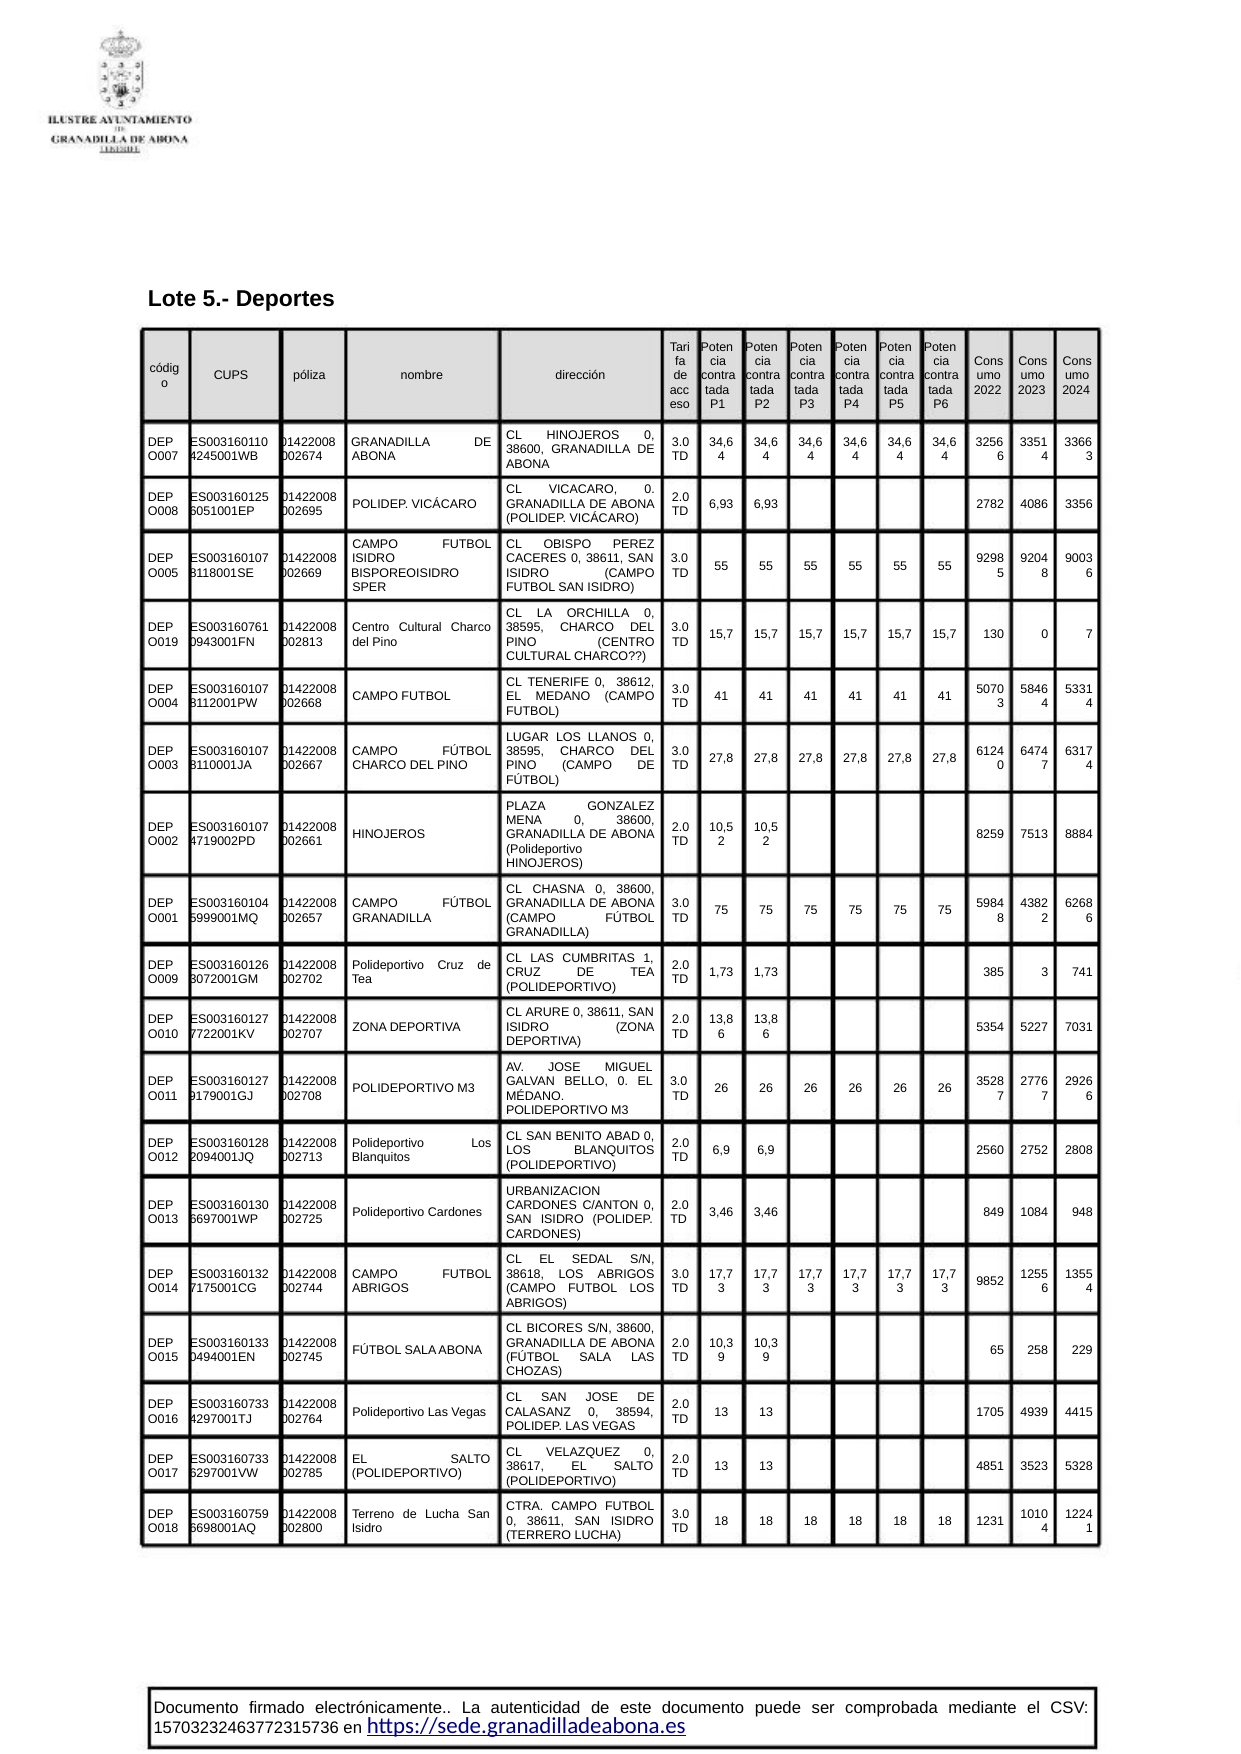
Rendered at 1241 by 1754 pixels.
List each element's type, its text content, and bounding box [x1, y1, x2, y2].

text 385 [983, 965, 1029, 979]
text TD [672, 1151, 714, 1165]
text DEP ES003160107 01422008 [148, 820, 362, 834]
text CARDONES C/ANTON 0, 2.0 [506, 1198, 714, 1212]
text 75 [848, 904, 887, 918]
text 5 [721, 559, 753, 573]
text 75 [938, 904, 977, 918]
text TD [679, 1521, 714, 1535]
text GRANADILLA [352, 911, 456, 925]
text POLIDEP. VICÁCARO [352, 497, 503, 511]
text CARDONES) [506, 1227, 714, 1241]
text 2.0 [672, 490, 714, 504]
text URBANIZACION [506, 1184, 625, 1198]
text 3 [1086, 450, 1118, 464]
text (Polideportivo [506, 842, 679, 856]
text CL ARURE 0, 38611, SAN [506, 1006, 679, 1019]
text CHOZAS) [506, 1365, 713, 1379]
text DEP ES003160130 01422008 [148, 1198, 362, 1212]
text CL SAN JOSE DE [506, 1391, 679, 1404]
text CACERES 0, 38611, SAN 3.0 [506, 552, 714, 566]
text 15703232463772315736 en https://sede.granadilladeabona.es [153, 1718, 1113, 1737]
text 13 [714, 1405, 753, 1419]
text CL LAS CUMBRITAS 1, [506, 951, 679, 965]
text CULTURAL CHARCO??) [506, 649, 713, 663]
text 4 [807, 450, 839, 464]
text CAMPO FUTBOL [352, 689, 476, 703]
text TD [679, 504, 714, 518]
text 4 [896, 450, 928, 464]
text 38600, [616, 813, 679, 827]
text 3 [1041, 965, 1072, 979]
text 6,9 [712, 1143, 755, 1157]
text 8 [997, 911, 1029, 925]
text 6124 6474 6317 [976, 744, 1117, 758]
text GRANADILLA DE ABONA [506, 827, 679, 841]
text CHARCO DEL PINO [352, 758, 493, 772]
text LOS BLANQUITOS [506, 1143, 679, 1157]
text [794, 835, 803, 849]
text O015 0494001EN 002745 [148, 1350, 362, 1364]
text 55 [893, 559, 932, 573]
text 55 [803, 559, 842, 573]
text DE [474, 435, 516, 449]
text 26 [893, 1082, 932, 1096]
text 4 [1086, 697, 1118, 711]
text CUPS [213, 369, 273, 383]
text (POLIDEP. VICÁCARO) [506, 511, 679, 525]
text CTRA. CAMPO FUTBOL [506, 1500, 679, 1514]
text 6 [997, 450, 1029, 464]
text códig [149, 361, 204, 375]
text 4 [1086, 758, 1118, 772]
text 55 [759, 559, 798, 573]
text 38611, SAN ISIDRO [527, 1514, 679, 1528]
text CL LA ORCHILLA 0, [506, 606, 714, 620]
text de contra contra contra contra contra contra umo umo umo [673, 369, 1117, 383]
text del Pino [352, 635, 422, 649]
text 2 [762, 835, 794, 849]
text 741 [1072, 965, 1117, 979]
text DEP ES003160110 01422008 GRANADILLA [148, 435, 456, 449]
text Polideportivo Las Vegas CALASANZ 0, 38594, [362, 1405, 672, 1419]
text 0 [997, 758, 1041, 772]
text 3 [997, 697, 1041, 711]
text CL CHASNA 0, 38600, [506, 882, 679, 896]
text 6 [762, 1027, 794, 1041]
text DEP ES003160127 01422008 [148, 1074, 362, 1088]
text 9 [718, 1350, 749, 1364]
text 6 [718, 1027, 749, 1041]
text póliza [293, 369, 351, 383]
text 1 [1086, 1521, 1118, 1535]
text 6 [1041, 1281, 1073, 1295]
text ABONA [506, 457, 679, 471]
text 26 [714, 1082, 753, 1096]
text CL [506, 483, 547, 497]
text 18 [759, 1514, 798, 1528]
text 0, [574, 813, 609, 827]
text 41 [848, 689, 887, 703]
text TD [672, 450, 718, 464]
text 38617, [506, 1459, 571, 1473]
text 2.0 [672, 1452, 714, 1466]
text SPER [352, 580, 485, 594]
text FUTBOL CL OBISPO PEREZ [442, 537, 714, 551]
text FUTBOL 38618, LOS ABRIGOS 3.0 17,7 17,7 17,7 17,7 17,7 17,7 [442, 1267, 982, 1281]
text GALVAN BELLO, 0. EL 3.0 [506, 1074, 714, 1088]
text 18 [848, 1514, 887, 1528]
text CRUZ [506, 965, 641, 979]
text 4 [852, 450, 884, 464]
text [794, 1027, 803, 1041]
text 26 [848, 1082, 887, 1096]
text DEP ES003160126 01422008 Polideportivo Cruz de [148, 958, 516, 972]
text [839, 450, 852, 464]
text 75 [803, 904, 842, 918]
text 38600, GRANADILLA DE [506, 443, 679, 457]
text O002 4719002PD 002661 [148, 835, 362, 849]
text CL HINOJEROS 0, [506, 428, 679, 442]
text 3.0 [672, 682, 714, 696]
text 3 [762, 1281, 794, 1295]
text GRANADILLA) [506, 925, 714, 939]
text DEP ES003160107 01422008 [148, 682, 362, 696]
text 18 1231 [938, 1514, 1029, 1528]
text TD [672, 835, 718, 849]
text 3 [941, 1281, 973, 1295]
text 2560 2752 2808 [976, 1143, 1117, 1157]
text [1029, 450, 1041, 464]
text O007 4245001WB 002674 ABONA [148, 450, 456, 464]
text (CAMPO FUTBOL LOS TD [506, 1281, 713, 1295]
text 41 [803, 689, 842, 703]
text 1,73 1,73 [709, 965, 803, 979]
text [928, 450, 941, 464]
text FÚTBOL 38595, CHARCO DEL 3.0 [442, 744, 714, 758]
text ISIDRO (ZONA [506, 1020, 672, 1034]
text ABRIGOS) [506, 1296, 713, 1310]
text (CAMPO [562, 758, 637, 772]
text 130 [983, 628, 1029, 642]
text 9 [762, 1350, 794, 1364]
text DEP ES003160733 01422008 [148, 1398, 362, 1412]
text 2.0 [672, 1398, 714, 1412]
text MENA [506, 813, 574, 827]
text eso P1 P2 P3 P4 P5 P6 [669, 397, 1117, 411]
text Documento firmado electrónicamente.. La autenticidad de este documento puede ser comprobada mediante el CSV: [153, 1699, 1113, 1718]
text Lote 5.- Deportes [148, 286, 360, 311]
text 3 [807, 1281, 839, 1295]
text [794, 450, 807, 464]
text O016 4297001TJ 002764 [148, 1412, 362, 1426]
text 0. [644, 483, 679, 497]
text 6 [1086, 566, 1118, 580]
text O013 6697001WP 002725 [148, 1212, 362, 1226]
text DEP ES003160128 01422008 Polideportivo [148, 1136, 449, 1150]
text 1705 4939 4415 [976, 1405, 1117, 1419]
text 15,7 15,7 15,7 15,7 15,7 15,7 [709, 628, 982, 642]
text 6,93 6,93 [709, 497, 803, 511]
text 0 [1041, 628, 1073, 642]
text TD [672, 697, 714, 711]
text dirección [555, 369, 630, 383]
text 6 [1086, 1089, 1118, 1103]
text CL VELAZQUEZ 0, [506, 1445, 679, 1459]
text O019 0943001FN [148, 635, 280, 649]
text DEP ES003160133 01422008 [148, 1336, 362, 1350]
text (POLIDEPORTIVO) [506, 980, 641, 994]
text DE TD [637, 758, 713, 772]
text 4 [718, 450, 749, 464]
text (FÚTBOL SALA LAS TD [506, 1350, 713, 1364]
text TD [672, 1467, 714, 1481]
text 1255 1355 [1020, 1267, 1117, 1281]
text FÚTBOL SALA ABONA [352, 1343, 509, 1357]
text 26 [938, 1082, 977, 1096]
text 18 [893, 1514, 932, 1528]
text 41 [893, 689, 932, 703]
text nombre [400, 369, 468, 383]
text 0 [506, 1514, 513, 1528]
text 75 [714, 904, 753, 918]
text [749, 450, 762, 464]
text [1073, 758, 1086, 772]
text 3 [896, 1281, 928, 1295]
text TD [672, 1412, 714, 1426]
text SALTO [613, 1459, 679, 1473]
text [1073, 450, 1086, 464]
text DEP ES003160759 01422008 Terreno de Lucha San [148, 1507, 516, 1521]
text 8 [1041, 566, 1073, 580]
text DEP ES003160733 01422008 EL [148, 1452, 450, 1466]
text [973, 450, 997, 464]
text ZONA DEPORTIVA [352, 1020, 487, 1034]
text O017 6297001VW 002785 (POLIDEPORTIVO) [148, 1467, 487, 1481]
text DEP ES003160104 01422008 CAMPO [148, 896, 423, 910]
text O014 7175001CG 002744 ABRIGOS [148, 1281, 434, 1295]
text 2.0 10,5 10,5 [672, 820, 803, 834]
text o [161, 376, 204, 390]
text CL SAN BENITO ABAD 0, [506, 1129, 679, 1143]
text O012 2094001JQ 002713 Blanquitos [148, 1151, 449, 1165]
text FUTBOL) [506, 704, 679, 718]
text 75 [759, 904, 798, 918]
text 3,46 3,46 [709, 1205, 803, 1219]
text 4 [1041, 1521, 1073, 1535]
text 1010 1224 [1020, 1507, 1117, 1521]
text (TERRERO LUCHA) [506, 1528, 679, 1542]
text CAMPO [352, 537, 442, 551]
text PINO (CENTRO TD [506, 635, 713, 649]
text O010 7722001KV 002707 [148, 1027, 362, 1041]
text O011 9179001GJ 002708 [148, 1089, 362, 1103]
text 6,9 [757, 1143, 799, 1157]
text fa cia cia cia cia cia cia Cons Cons Cons [675, 354, 1117, 368]
text 3 [718, 1281, 749, 1295]
text FÚTBOL) [506, 773, 584, 787]
text 4 [941, 450, 973, 464]
text 2 [1041, 911, 1073, 925]
text DE TEA [641, 965, 679, 979]
text POLIDEPORTIVO M3 [506, 1103, 714, 1117]
text 55 [938, 559, 977, 573]
text Los [471, 1136, 516, 1150]
text SAN ISIDRO (POLIDEP. TD [506, 1212, 714, 1226]
text 2782 4086 3356 [976, 497, 1117, 511]
text O008 6051001EP 002695 [148, 504, 362, 518]
text O018 6698001AQ 002800 Isidro [148, 1521, 506, 1535]
text 4 [1041, 450, 1073, 464]
text (POLIDEPORTIVO) [506, 1158, 679, 1172]
text 2 [718, 835, 749, 849]
text 2.0 [672, 1136, 714, 1150]
text O009 3072001GM 002702 Tea [148, 973, 516, 987]
text FUTBOL SAN ISIDRO) [506, 580, 660, 594]
text 75 [893, 904, 932, 918]
text 2.0 [672, 958, 714, 972]
text 5070 5846 5331 [976, 682, 1117, 696]
text TD [672, 973, 714, 987]
text 002813 [281, 635, 348, 649]
text MÉDANO. [506, 1089, 672, 1103]
text CL BICORES S/N, 38600, [506, 1322, 803, 1336]
text 41 [938, 689, 977, 703]
text PINO [506, 758, 562, 772]
text VICACARO, [548, 483, 642, 497]
text 4 [1041, 697, 1073, 711]
text FÚTBOL GRANADILLA DE ABONA 3.0 [442, 896, 714, 910]
text TD [672, 1089, 714, 1103]
text O004 8112001PW 002668 [148, 697, 362, 711]
text , [513, 1514, 527, 1528]
text CL TENERIFE 0, 38612, [506, 675, 679, 689]
text [749, 1027, 762, 1041]
text 7 [1086, 628, 1118, 642]
text 4 [1086, 1281, 1118, 1295]
text 9852 [976, 1274, 1029, 1288]
text 7 [1041, 758, 1073, 772]
text AV. JOSE MIGUEL [506, 1060, 714, 1074]
text GRANADILLA DE ABONA 2.0 10,3 10,3 [506, 1336, 803, 1350]
text 5 [714, 559, 721, 573]
text [609, 813, 616, 827]
text acc tada tada tada tada tada tada 2022 2023 2024 [669, 383, 1117, 397]
text ISIDRO (CAMPO TD [506, 566, 714, 580]
text O005 8118001SE 002669 BISPOREOISIDRO [148, 566, 485, 580]
text EL [571, 1459, 611, 1473]
text [1073, 697, 1086, 711]
text 8259 7513 8884 [976, 827, 1117, 841]
text DEP ES003160132 01422008 CAMPO [148, 1267, 434, 1281]
text (POLIDEPORTIVO) [506, 1474, 641, 1488]
text [749, 835, 762, 849]
text 65 258 229 [990, 1343, 1118, 1357]
text SALTO [450, 1452, 516, 1466]
text 13 [714, 1459, 753, 1473]
text O001 5999001MQ 002657 [148, 911, 352, 925]
text GONZALEZ [587, 799, 679, 813]
text 18 [714, 1514, 753, 1528]
text GRANADILLA DE ABONA [506, 497, 679, 511]
text 4 [762, 450, 794, 464]
text 13 [759, 1459, 798, 1473]
text 5354 5227 7031 [976, 1020, 1117, 1034]
text DEP ES003160125 01422008 [148, 490, 362, 504]
text 3.0 34,6 34,6 34,6 34,6 34,6 34,6 3256 3351 3366 [672, 435, 1117, 449]
text HINOJEROS) [506, 856, 679, 870]
text 6 [1086, 911, 1118, 925]
text PLAZA [506, 799, 587, 813]
text [884, 450, 896, 464]
text LUGAR LOS LLANOS 0, [506, 730, 714, 744]
text (CAMPO FÚTBOL TD [506, 911, 714, 925]
text 18 [803, 1514, 842, 1528]
text 4851 3523 5328 [976, 1459, 1117, 1473]
text DEP ES003160127 01422008 [148, 1013, 362, 1027]
text 26 [803, 1082, 842, 1096]
text EL MEDANO (CAMPO [506, 689, 679, 703]
text DEPORTIVA) [506, 1034, 679, 1048]
text TD [672, 1027, 718, 1041]
text 3 [852, 1281, 884, 1295]
text HINOJEROS [352, 827, 450, 841]
text DEP ES003160107 01422008 ISIDRO [148, 552, 485, 566]
text 3528 2776 2926 [976, 1074, 1117, 1088]
text 002667 [281, 758, 348, 772]
text 27,8 27,8 27,8 27,8 27,8 27,8 [709, 751, 982, 765]
text 3.0 [672, 1507, 714, 1521]
text 7 [997, 1089, 1029, 1103]
text POLIDEPORTIVO M3 [352, 1082, 500, 1096]
text 13 [759, 1405, 798, 1419]
text POLIDEP. LAS VEGAS [506, 1419, 679, 1433]
text Polideportivo Cardones [352, 1205, 507, 1219]
text 5984 4382 6268 [976, 896, 1117, 910]
text 55 [848, 559, 887, 573]
text 41 [714, 689, 753, 703]
text CL EL SEDAL S/N, [506, 1253, 982, 1267]
text 41 [759, 689, 798, 703]
text O003 8110001JA [148, 758, 281, 772]
text 26 [759, 1082, 798, 1096]
text DEP ES003160761 01422008 Centro Cultural Charco 38595, CHARCO DEL 3.0 [148, 621, 714, 634]
text 849 1084 948 [983, 1205, 1117, 1219]
text 7 [1041, 1089, 1073, 1103]
text 5 [997, 566, 1029, 580]
text 9298 9204 9003 [976, 552, 1117, 566]
text Tari Poten Poten Poten Poten Poten Poten [669, 340, 1117, 354]
text 2.0 13,8 13,8 [672, 1013, 803, 1027]
text DEP ES003160107 01422008 CAMPO [148, 744, 423, 758]
